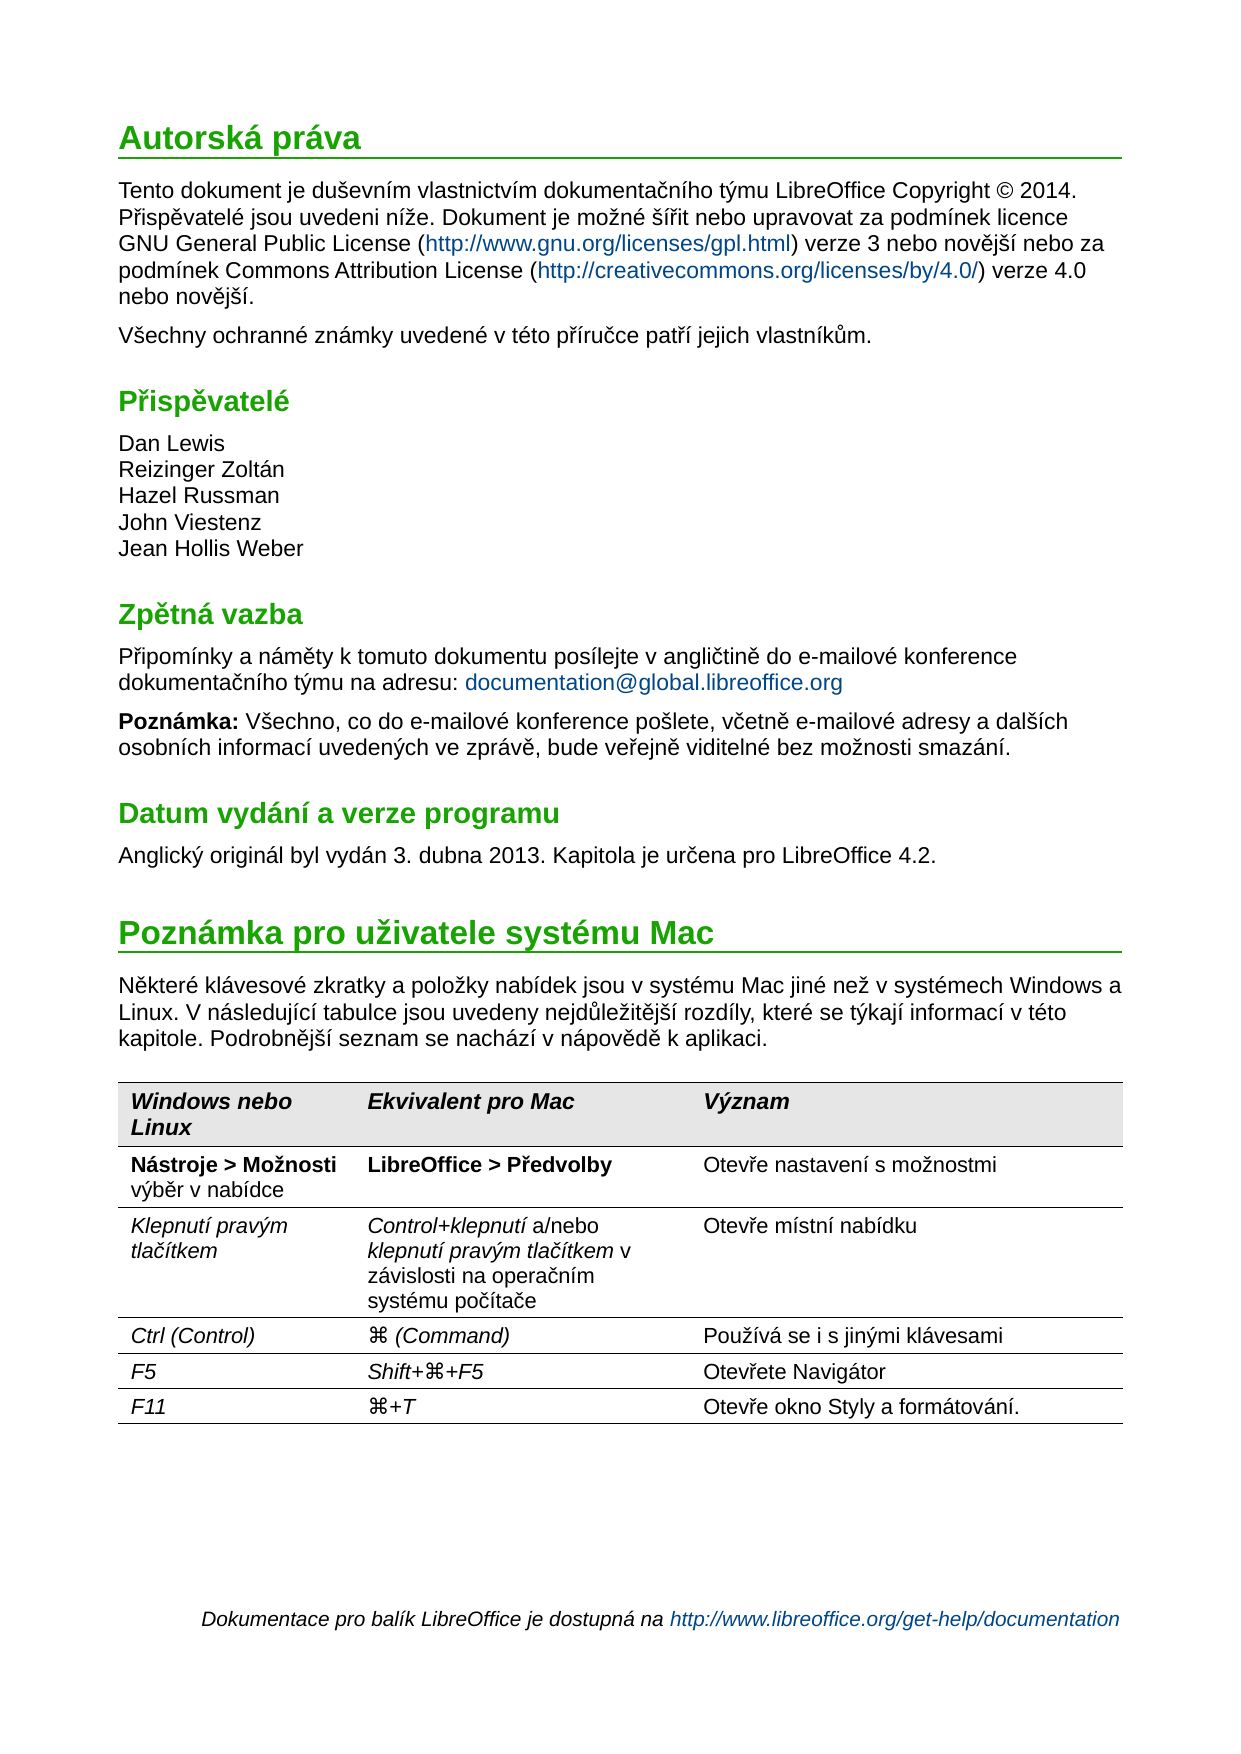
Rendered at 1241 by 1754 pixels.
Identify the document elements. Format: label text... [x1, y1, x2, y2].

subtitle Zpětná vazba [118, 597, 1122, 630]
table_cell Používá se i s jinými klávesami [691, 1318, 1123, 1353]
text Dan Lewis Reizinger Zoltán Hazel Russman John Viestenz Jean Hollis Weber [118, 429, 1122, 561]
subtitle Poznámka pro uživatele systému Mac [118, 913, 1122, 951]
subtitle Přispěvatelé [118, 384, 1122, 417]
subtitle Autorská práva [118, 118, 1122, 157]
table_header Windows nebo Linux [118, 1083, 355, 1146]
table_header Ekvivalent pro Mac [355, 1083, 691, 1146]
table_cell Ctrl (Control) [118, 1318, 355, 1353]
table_cell Otevře nastavení s možnostmi [691, 1147, 1123, 1207]
text Některé klávesové zkratky a položky nabídek jsou v systému Mac jiné než v systémech Windows a Linux. V následující tabulce jsou uvedeny nejdůležitější rozdíly, které se týkají informací v této kapitole. Podrobnější seznam se nachází v nápovědě k aplikaci. [118, 972, 1122, 1051]
table_cell Otevře okno Styly a formátování. [691, 1389, 1123, 1423]
subtitle Datum vydání a verze programu [118, 796, 1122, 830]
table_header Význam [691, 1083, 1123, 1146]
table_cell LibreOffice > Předvolby [355, 1147, 691, 1207]
table_cell F5 [118, 1354, 355, 1388]
table_cell Control+klepnutí a/nebo klepnutí pravým tlačítkem v závislosti na operačním systému počítače [355, 1208, 691, 1317]
table_cell Klepnutí pravým tlačítkem [118, 1208, 355, 1317]
table_cell Otevřete Navigátor [691, 1354, 1123, 1388]
text Poznámka: Všechno, co do e-mailové konference pošlete, včetně e-mailové adresy a dalších osobních informací uvedených ve zprávě, bude veřejně viditelné bez možnosti smazání. [118, 708, 1122, 761]
table_cell Otevře místní nabídku [691, 1208, 1123, 1317]
table_cell ⌘ (Command) [355, 1318, 691, 1353]
text Připomínky a náměty k tomuto dokumentu posílejte v angličtině do e-mailové konference dokumentačního týmu na adresu: documentation@global.libreoffice.org [118, 643, 1122, 696]
text Všechny ochranné známky uvedené v této příručce patří jejich vlastníkům. [118, 322, 1122, 348]
table_cell ⌘+T [355, 1389, 691, 1423]
text Tento dokument je duševním vlastnictvím dokumentačního týmu LibreOffice Copyright © 2014. Přispěvatelé jsou uvedeni níže. Dokument je možné šířit nebo upravovat za podmínek licence GNU General Public License (http://www.gnu.org/licenses/gpl.html) verze 3 nebo novější nebo za podmínek Commons Attribution License (http://creativecommons.org/licenses/by/4.0/) verze 4.0 nebo novější. [118, 177, 1122, 309]
table_cell Nástroje > Možnosti výběr v nabídce [118, 1147, 355, 1207]
table_cell F11 [118, 1389, 355, 1423]
text Anglický originál byl vydán 3. dubna 2013. Kapitola je určena pro LibreOffice 4.2. [118, 842, 1122, 868]
table_cell Shift+⌘+F5 [355, 1354, 691, 1388]
